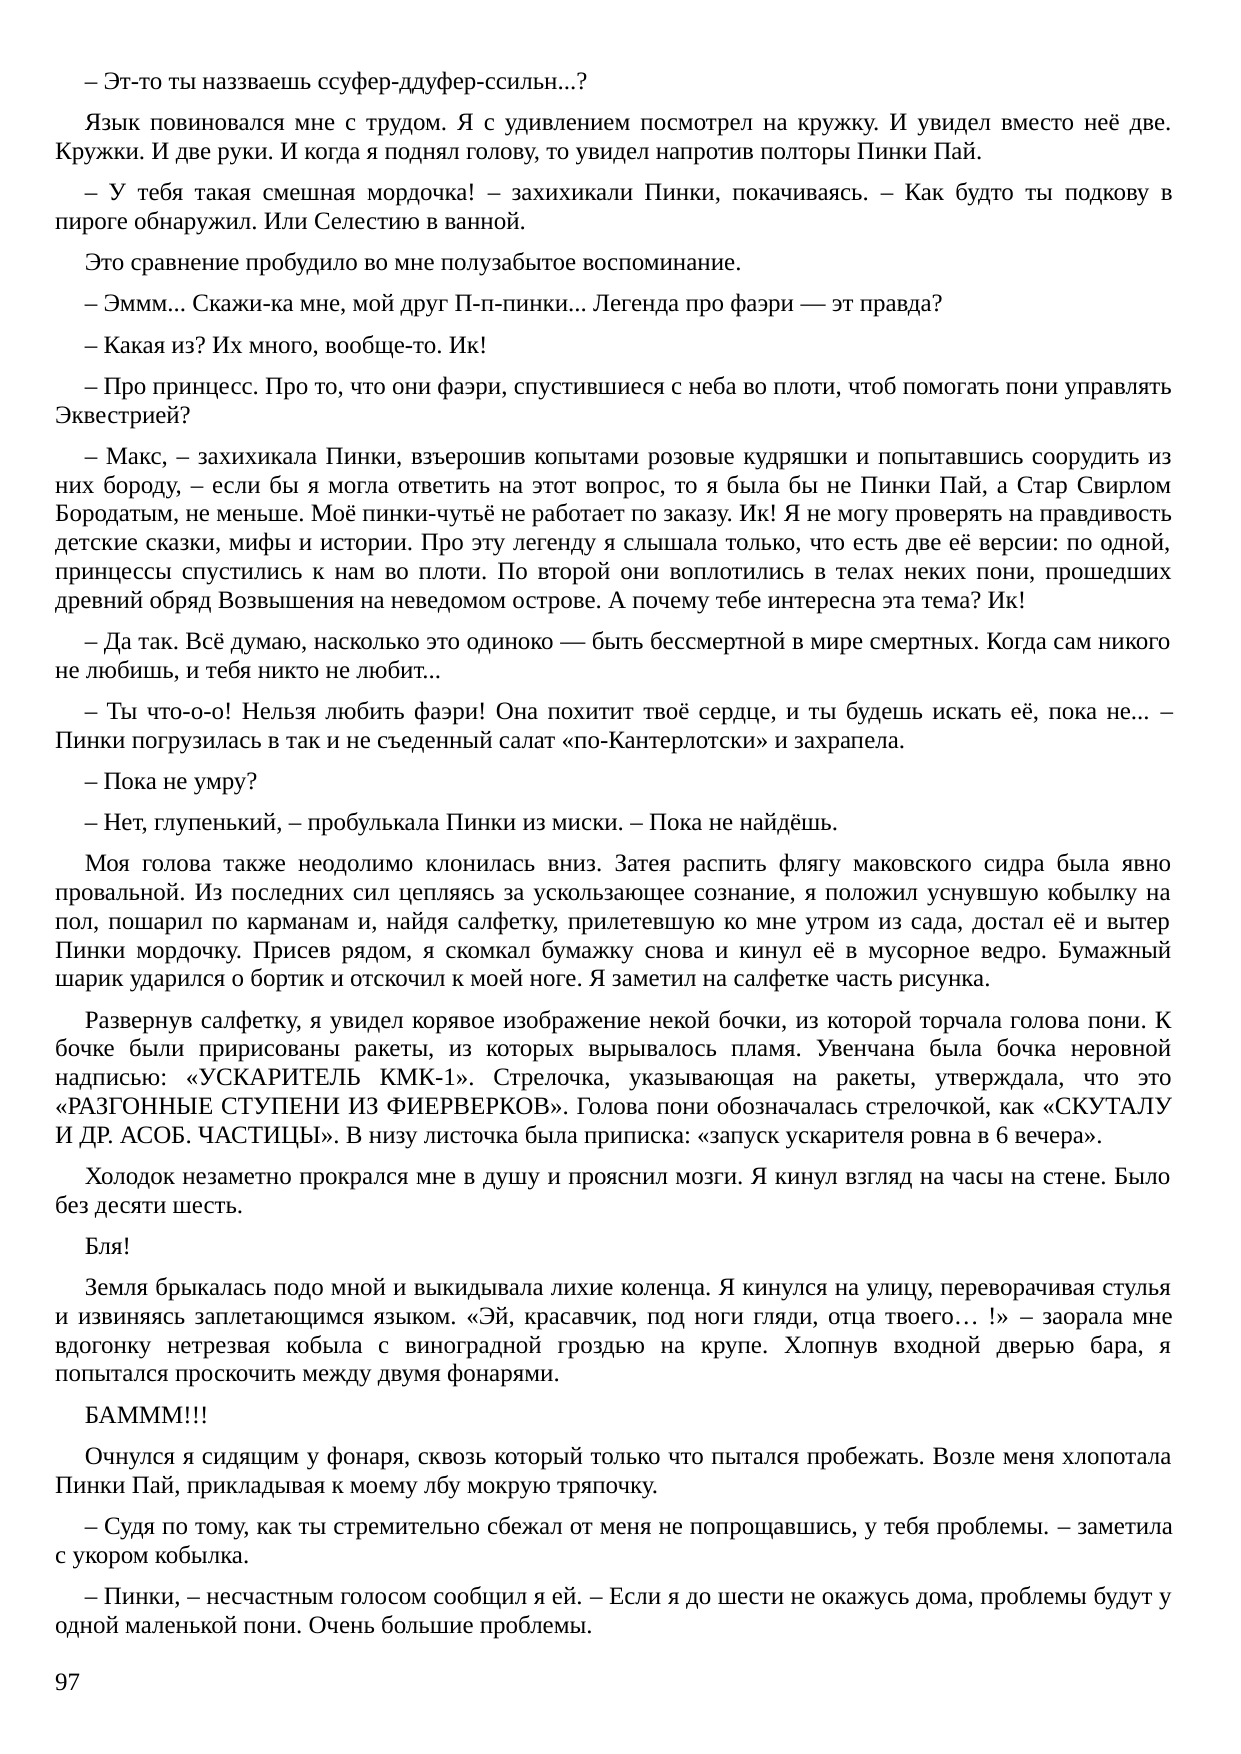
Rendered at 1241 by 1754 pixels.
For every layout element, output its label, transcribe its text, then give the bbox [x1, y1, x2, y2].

text – Судя по тому, как ты стремительно сбежал от меня не попрощавшись, у тебя проблемы. – заметила с укором кобылка. [55, 1511, 1173, 1568]
text Очнулся я сидящим у фонаря, сквозь который только что пытался пробежать. Возле меня хлопотала Пинки Пай, прикладывая к моему лбу мокрую тряпочку. [55, 1441, 1173, 1498]
text Холодок незаметно прокрался мне в душу и прояснил мозги. Я кинул взгляд на часы на стене. Было без десяти шесть. [55, 1161, 1173, 1218]
text – Про принцесс. Про то, что они фаэри, спустившиеся с неба во плоти, чтоб помогать пони управлять Эквестрией? [55, 371, 1173, 428]
text Моя голова также неодолимо клонилась вниз. Затея распить флягу маковского сидра была явно провальной. Из последних сил цепляясь за ускользающее сознание, я положил уснувшую кобылку на пол, пошарил по карманам и, найдя салфетку, прилетевшую ко мне утром из сада, достал её и вытер Пинки мордочку. Присев рядом, я скомкал бумажку снова и кинул её в мусорное ведро. Бумажный шарик ударился о бортик и отскочил к моей ноге. Я заметил на салфетке часть рисунка. [55, 848, 1173, 992]
text – Эммм... Скажи-ка мне, мой друг П-п-пинки... Легенда про фаэри — эт правда? [55, 288, 1173, 317]
text – Да так. Всё думаю, насколько это одиноко — быть бессмертной в мире смертных. Когда сам никого не любишь, и тебя никто не любит... [55, 626, 1173, 683]
text – Какая из? Их много, вообще-то. Ик! [55, 330, 1173, 358]
text Земля брыкалась подо мной и выкидывала лихие коленца. Я кинулся на улицу, переворачивая стулья и извиняясь заплетающимся языком. «Эй, красавчик, под ноги гляди, отца твоего… !» – заорала мне вдогонку нетрезвая кобыла с виноградной гроздью на крупе. Хлопнув входной дверью бара, я попытался проскочить между двумя фонарями. [55, 1272, 1173, 1387]
text – Пока не умру? [55, 766, 1173, 795]
text БАМММ!!! [55, 1400, 1173, 1428]
text – Ты что-о-о! Нельзя любить фаэри! Она похитит твоё сердце, и ты будешь искать её, пока не... – Пинки погрузилась в так и не съеденный салат «по-Кантерлотски» и захрапела. [55, 696, 1173, 753]
text Развернув салфетку, я увидел корявое изображение некой бочки, из которой торчала голова пони. К бочке были пририсованы ракеты, из которых вырывалось пламя. Увенчана была бочка неровной надписью: «УСКАРИТЕЛЬ КМК-1». Стрелочка, указывающая на ракеты, утверждала, что это «РАЗГОННЫЕ СТУПЕНИ ИЗ ФИЕРВЕРКОВ». Голова пони обозначалась стрелочкой, как «СКУТАЛУ И ДР. АСОБ. ЧАСТИЦЫ». В низу листочка была приписка: «запуск ускарителя ровна в 6 вечера». [55, 1005, 1173, 1148]
text – Нет, глупенький, – пробулькала Пинки из миски. – Пока не найдёшь. [55, 807, 1173, 836]
text – Пинки, – несчастным голосом сообщил я ей. – Если я до шести не окажусь дома, проблемы будут у одной маленькой пони. Очень большие проблемы. [55, 1581, 1173, 1638]
text Язык повиновался мне с трудом. Я с удивлением посмотрел на кружку. И увидел вместо неё две. Кружки. И две руки. И когда я поднял голову, то увидел напротив полторы Пинки Пай. [55, 107, 1173, 165]
text – Эт-то ты наззваешь ссуфер-ддуфер-ссильн...? [55, 66, 1173, 95]
text Бля! [55, 1231, 1173, 1260]
text – Макс, – захихикала Пинки, взъерошив копытами розовые кудряшки и попытавшись соорудить из них бороду, – если бы я могла ответить на этот вопрос, то я была бы не Пинки Пай, а Стар Свирлом Бородатым, не меньше. Моё пинки-чутьё не работает по заказу. Ик! Я не могу проверять на правдивость детские сказки, мифы и истории. Про эту легенду я слышала только, что есть две её версии: по одной, принцессы спустились к нам во плоти. По второй они воплотились в телах неких пони, прошедших древний обряд Возвышения на неведомом острове. А почему тебе интересна эта тема? Ик! [55, 441, 1173, 613]
text Это сравнение пробудило во мне полузабытое воспоминание. [55, 247, 1173, 276]
text – У тебя такая смешная мордочка! – захихикали Пинки, покачиваясь. – Как будто ты подкову в пироге обнаружил. Или Селестию в ванной. [55, 177, 1173, 235]
